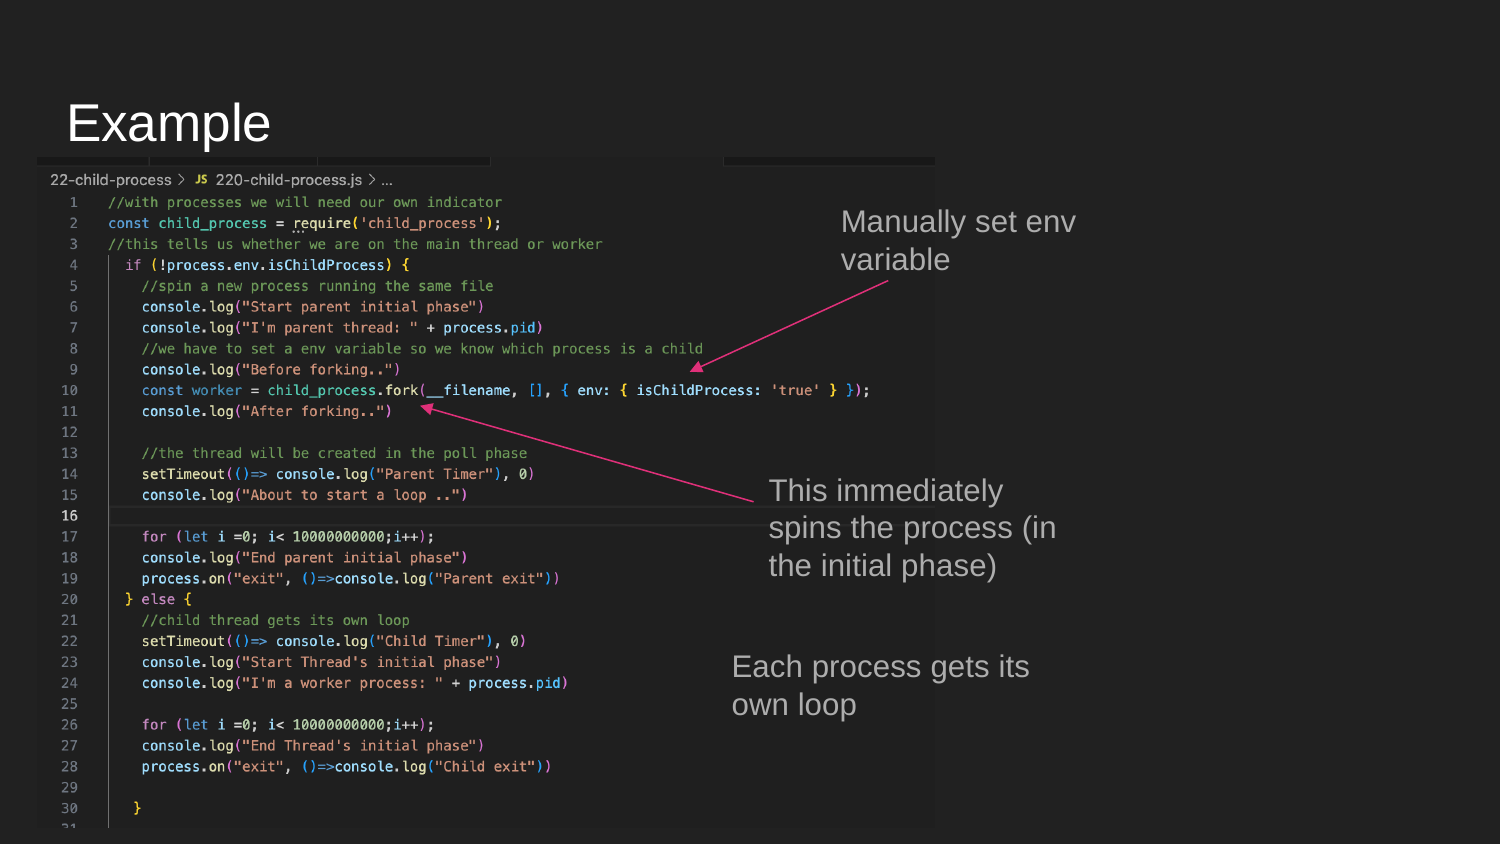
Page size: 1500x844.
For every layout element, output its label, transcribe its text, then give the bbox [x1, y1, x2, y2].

text_box Manually set env variable [825, 186, 1159, 281]
text_box Each process gets its own loop [716, 631, 1050, 726]
text_box This immediately spins the process (in the initial phase) [753, 454, 1086, 549]
title Example [51, 72, 1449, 167]
picture [37, 157, 935, 828]
